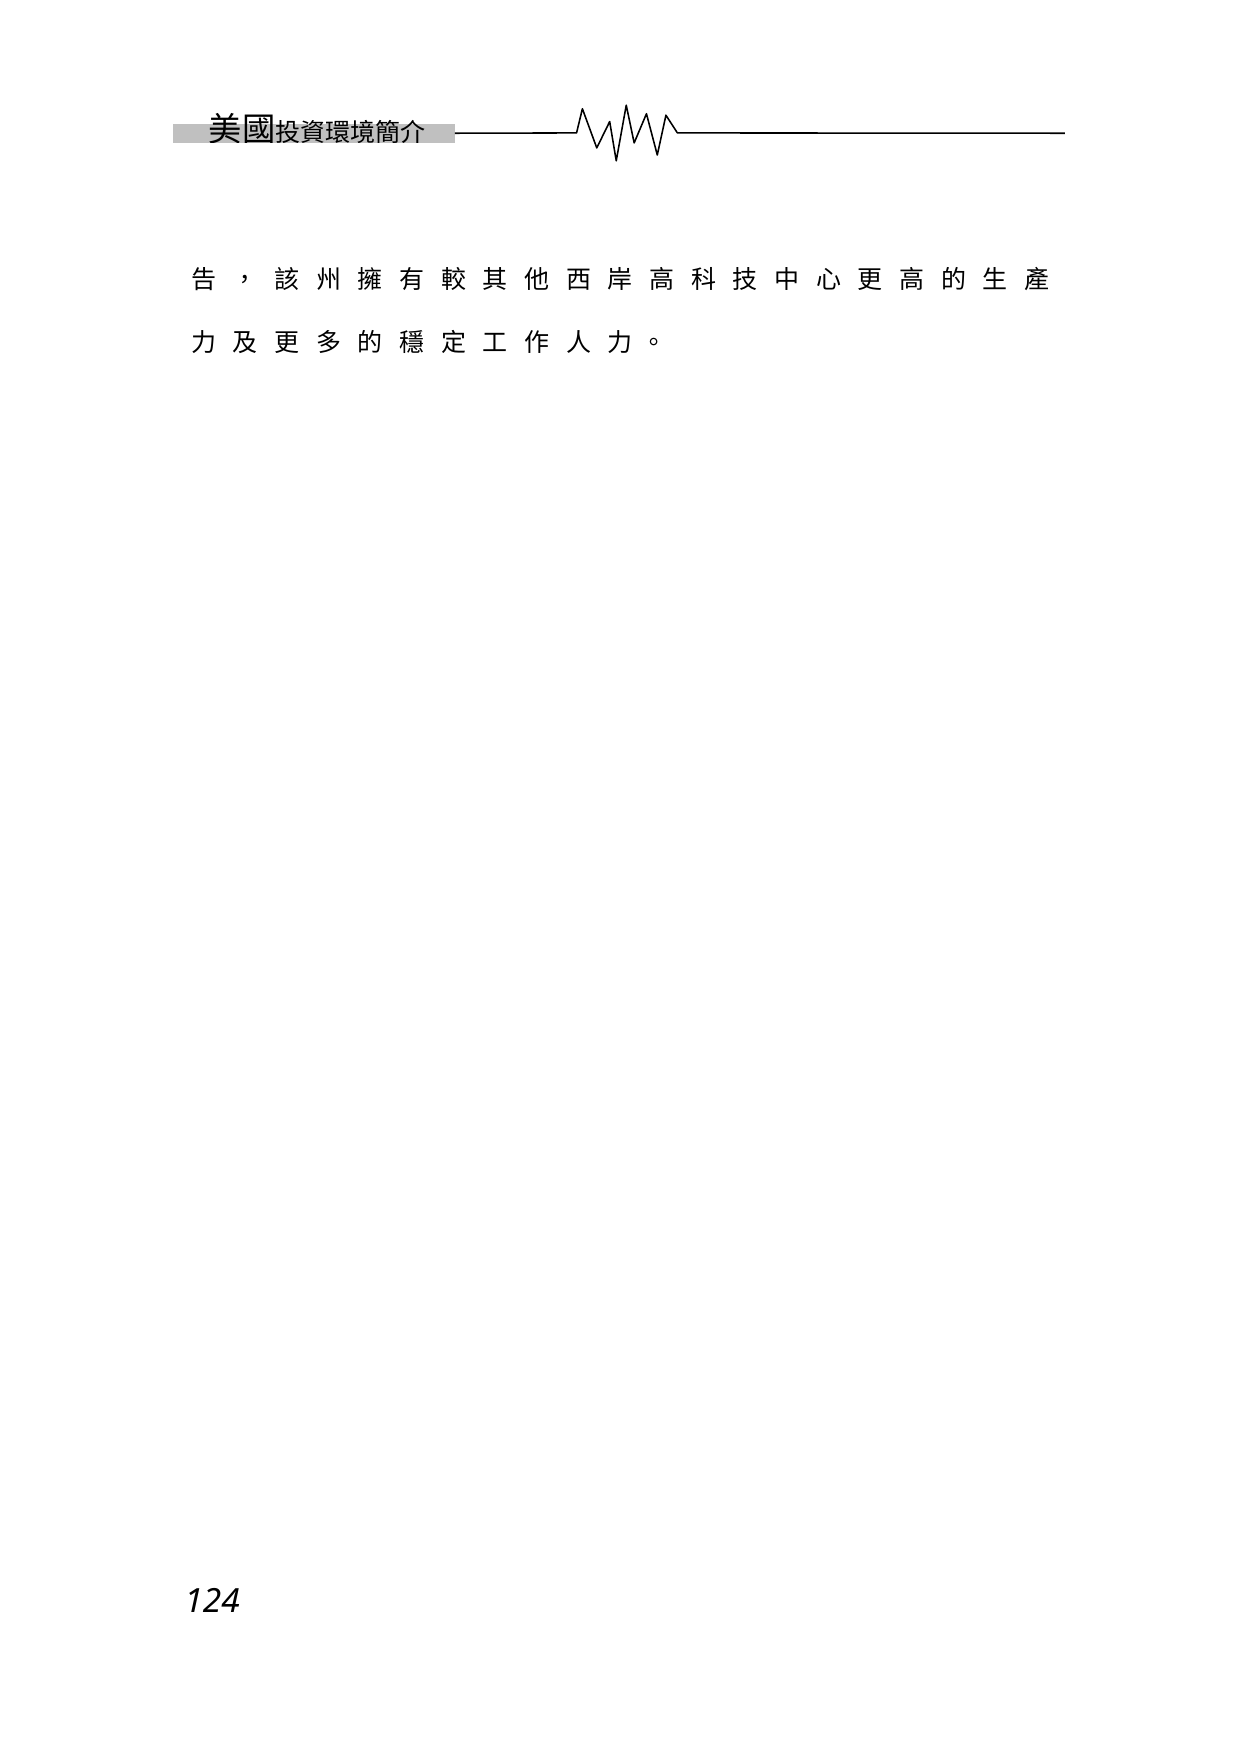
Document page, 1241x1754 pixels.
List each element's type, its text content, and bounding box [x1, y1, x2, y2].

text 告，該州擁有較其他西岸高科技中心更高的生產力及更多的穩定工作人力。 [183, 236, 1058, 361]
